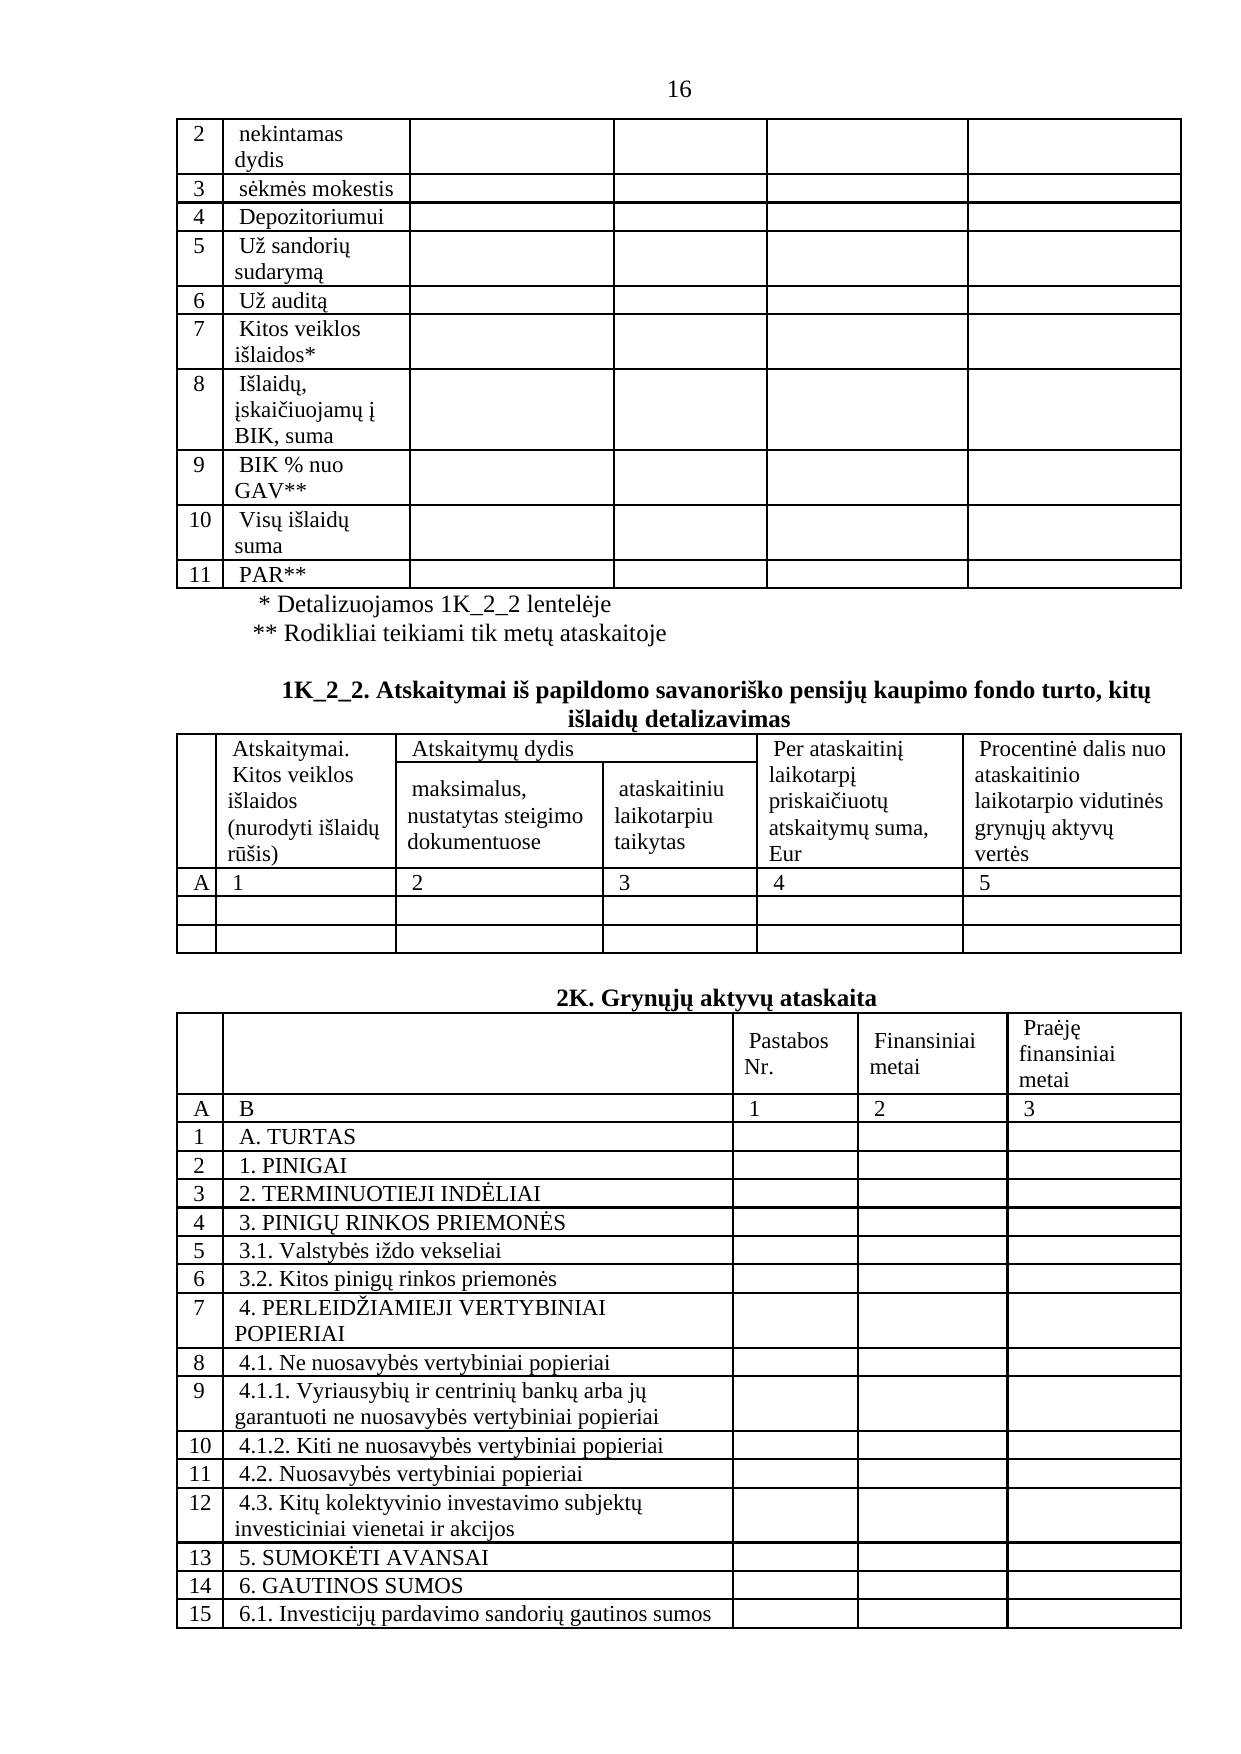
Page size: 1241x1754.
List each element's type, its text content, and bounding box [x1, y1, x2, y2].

table_cell 4.3. Kitų kolektyvinio investavimo subjektų investiciniai vienetai ir akcijos [224, 1489, 732, 1541]
table_cell 4.1. Ne nuosavybės vertybiniai popieriai [224, 1349, 732, 1375]
table_cell 10 [178, 506, 222, 558]
table_cell 4 [178, 204, 222, 230]
table_cell 5 [178, 1237, 222, 1263]
table_header [224, 1014, 732, 1093]
table_cell 9 [178, 451, 222, 504]
table_cell 1. PINIGAI [224, 1152, 732, 1178]
table_cell [734, 1123, 857, 1149]
table_cell [758, 926, 962, 952]
table_cell [734, 1237, 857, 1263]
table_cell [734, 1180, 857, 1206]
table_cell [1009, 1432, 1180, 1458]
table_header Per ataskaitinį laikotarpį priskaičiuotų atskaitymų suma, Eur [758, 735, 962, 867]
table_cell 3 [604, 869, 756, 895]
table_cell 11 [178, 561, 222, 587]
text 2K. Grynųjų aktyvų ataskaita [177, 983, 1181, 1012]
table_cell [859, 1460, 1006, 1487]
table_cell 11 [178, 1460, 222, 1487]
table_header Pastabos Nr. [734, 1014, 857, 1093]
table_cell [734, 1544, 857, 1570]
table_cell [734, 1152, 857, 1178]
table_cell Visų išlaidų suma [224, 506, 409, 558]
table_cell 8 [178, 1349, 222, 1375]
table_header [178, 735, 215, 867]
table_cell Už sandorių sudarymą [224, 232, 409, 284]
table_header [178, 1014, 222, 1093]
table_cell ataskaitiniu laikotarpiu taikytas [604, 763, 756, 867]
table_cell [217, 897, 395, 923]
table_cell [768, 120, 967, 173]
table_cell [859, 1265, 1006, 1292]
table_cell Už auditą [224, 287, 409, 313]
table_cell [969, 175, 1180, 201]
table_cell Kitos veiklos išlaidos* [224, 315, 409, 368]
table_cell [615, 232, 766, 284]
table_cell [615, 561, 766, 587]
table_cell [734, 1377, 857, 1430]
table_cell [615, 506, 766, 558]
table_cell [411, 315, 613, 368]
table_cell [411, 561, 613, 587]
table_cell [615, 175, 766, 201]
table_cell [859, 1180, 1006, 1206]
table_cell [604, 897, 756, 923]
table_cell [411, 370, 613, 449]
text 1K_2_2. Atskaitymai iš papildomo savanoriško pensijų kaupimo fondo turto, kitų išlaidų detalizavimas [177, 675, 1181, 733]
table_cell [969, 120, 1180, 173]
table_cell 2 [178, 1152, 222, 1178]
table_cell 2 [859, 1095, 1006, 1121]
table_cell [178, 897, 215, 923]
table_cell 4 [178, 1209, 222, 1235]
table_cell 5 [178, 232, 222, 284]
table_cell 10 [178, 1432, 222, 1458]
table_cell 4. PERLEIDŽIAMIEJI VERTYBINIAI POPIERIAI [224, 1294, 732, 1347]
table_cell [1009, 1265, 1180, 1292]
table_cell 2 [178, 120, 222, 173]
table_cell [1009, 1180, 1180, 1206]
table_cell [1009, 1489, 1180, 1541]
table_cell 6 [178, 287, 222, 313]
table_cell [734, 1432, 857, 1458]
table_cell [734, 1265, 857, 1292]
table_cell [1009, 1600, 1180, 1627]
table_cell 3.1. Valstybės iždo vekseliai [224, 1237, 732, 1263]
table_cell [969, 232, 1180, 284]
table_cell [969, 451, 1180, 504]
table_cell 5 [964, 869, 1180, 895]
table_cell 4.1.2. Kiti ne nuosavybės vertybiniai popieriai [224, 1432, 732, 1458]
table_cell A. TURTAS [224, 1123, 732, 1149]
table_cell 6 [178, 1265, 222, 1292]
table_cell [969, 561, 1180, 587]
table_cell [217, 926, 395, 952]
table_cell [615, 287, 766, 313]
table_cell [397, 926, 602, 952]
table_cell [615, 204, 766, 230]
table_cell [859, 1237, 1006, 1263]
table_cell [768, 175, 967, 201]
table_cell [411, 175, 613, 201]
table_cell [411, 451, 613, 504]
table_cell 2 [397, 869, 602, 895]
table_cell 13 [178, 1544, 222, 1570]
table_cell 6. GAUTINOS SUMOS [224, 1572, 732, 1598]
table_cell [1009, 1377, 1180, 1430]
table_cell [734, 1294, 857, 1347]
table_cell Išlaidų, įskaičiuojamų į BIK, suma [224, 370, 409, 449]
table_cell [964, 897, 1180, 923]
table_cell [615, 451, 766, 504]
table_cell [768, 232, 967, 284]
table_cell [859, 1209, 1006, 1235]
table_cell [969, 370, 1180, 449]
table_cell 3 [1009, 1095, 1180, 1121]
table_cell [859, 1377, 1006, 1430]
table_header Atskaitymai. Kitos veiklos išlaidos (nurodyti išlaidų rūšis) [217, 735, 395, 867]
table_cell 12 [178, 1489, 222, 1541]
table_cell 2. TERMINUOTIEJI INDĖLIAI [224, 1180, 732, 1206]
table_cell 7 [178, 1294, 222, 1347]
table_cell [411, 506, 613, 558]
table_cell [411, 232, 613, 284]
table_cell [411, 287, 613, 313]
table_cell PAR** [224, 561, 409, 587]
table_cell [969, 315, 1180, 368]
table_cell 6.1. Investicijų pardavimo sandorių gautinos sumos [224, 1600, 732, 1627]
table_cell 1 [734, 1095, 857, 1121]
table_cell 1 [217, 869, 395, 895]
table_cell [768, 204, 967, 230]
table_cell [411, 204, 613, 230]
table_cell maksimalus, nustatytas steigimo dokumentuose [397, 763, 602, 867]
table_cell [969, 506, 1180, 558]
table_cell [734, 1209, 857, 1235]
table_cell [1009, 1572, 1180, 1598]
table_cell 3 [178, 1180, 222, 1206]
table_header Procentinė dalis nuo ataskaitinio laikotarpio vidutinės grynųjų aktyvų vertės [964, 735, 1180, 867]
table_header Atskaitymų dydis [397, 735, 756, 761]
table_cell [1009, 1294, 1180, 1347]
table_cell [859, 1489, 1006, 1541]
table_cell [178, 926, 215, 952]
table_header Finansiniai metai [859, 1014, 1006, 1093]
table_cell BIK % nuo GAV** [224, 451, 409, 504]
table_cell [1009, 1544, 1180, 1570]
table_cell [768, 315, 967, 368]
table_cell [615, 120, 766, 173]
table_cell [859, 1294, 1006, 1347]
table_cell [1009, 1123, 1180, 1149]
table_cell [397, 897, 602, 923]
table_cell [411, 120, 613, 173]
table_cell [615, 315, 766, 368]
table_cell 7 [178, 315, 222, 368]
table_cell 3.2. Kitos pinigų rinkos priemonės [224, 1265, 732, 1292]
table_cell A [178, 869, 215, 895]
table_cell [969, 287, 1180, 313]
table_cell [964, 926, 1180, 952]
table_cell A [178, 1095, 222, 1121]
text * Detalizuojamos 1K_2_2 lentelėje [177, 589, 1181, 618]
table_cell [615, 370, 766, 449]
table_cell [734, 1600, 857, 1627]
table_cell [859, 1349, 1006, 1375]
table_cell [768, 506, 967, 558]
table_cell [859, 1152, 1006, 1178]
table_cell 3 [178, 175, 222, 201]
text ** Rodikliai teikiami tik metų ataskaitoje [177, 618, 1181, 647]
table_cell [859, 1544, 1006, 1570]
table_cell [969, 204, 1180, 230]
table_cell 9 [178, 1377, 222, 1430]
table_cell [1009, 1152, 1180, 1178]
table_cell [1009, 1460, 1180, 1487]
table_cell [768, 451, 967, 504]
table_cell 4.1.1. Vyriausybių ir centrinių bankų arba jų garantuoti ne nuosavybės vertybiniai popieriai [224, 1377, 732, 1430]
table_cell [604, 926, 756, 952]
table_cell 4.2. Nuosavybės vertybiniai popieriai [224, 1460, 732, 1487]
table_cell B [224, 1095, 732, 1121]
table_cell 5. SUMOKĖTI AVANSAI [224, 1544, 732, 1570]
table_header Praėję finansiniai metai [1009, 1014, 1180, 1093]
table_cell [734, 1489, 857, 1541]
table_cell [768, 287, 967, 313]
table_cell 3. PINIGŲ RINKOS PRIEMONĖS [224, 1209, 732, 1235]
table_cell [758, 897, 962, 923]
table_cell [859, 1123, 1006, 1149]
table_cell Depozitoriumui [224, 204, 409, 230]
table_cell [859, 1572, 1006, 1598]
table_cell [859, 1432, 1006, 1458]
table_cell [859, 1600, 1006, 1627]
table_cell [734, 1460, 857, 1487]
table_cell 8 [178, 370, 222, 449]
table_cell 1 [178, 1123, 222, 1149]
table_cell nekintamas dydis [224, 120, 409, 173]
table_cell [768, 561, 967, 587]
table_cell [1009, 1237, 1180, 1263]
table_cell 4 [758, 869, 962, 895]
table_cell sėkmės mokestis [224, 175, 409, 201]
table_cell [768, 370, 967, 449]
table_cell [734, 1572, 857, 1598]
table_cell [734, 1349, 857, 1375]
table_cell [1009, 1349, 1180, 1375]
table_cell [1009, 1209, 1180, 1235]
table_cell 15 [178, 1600, 222, 1627]
table_cell 14 [178, 1572, 222, 1598]
